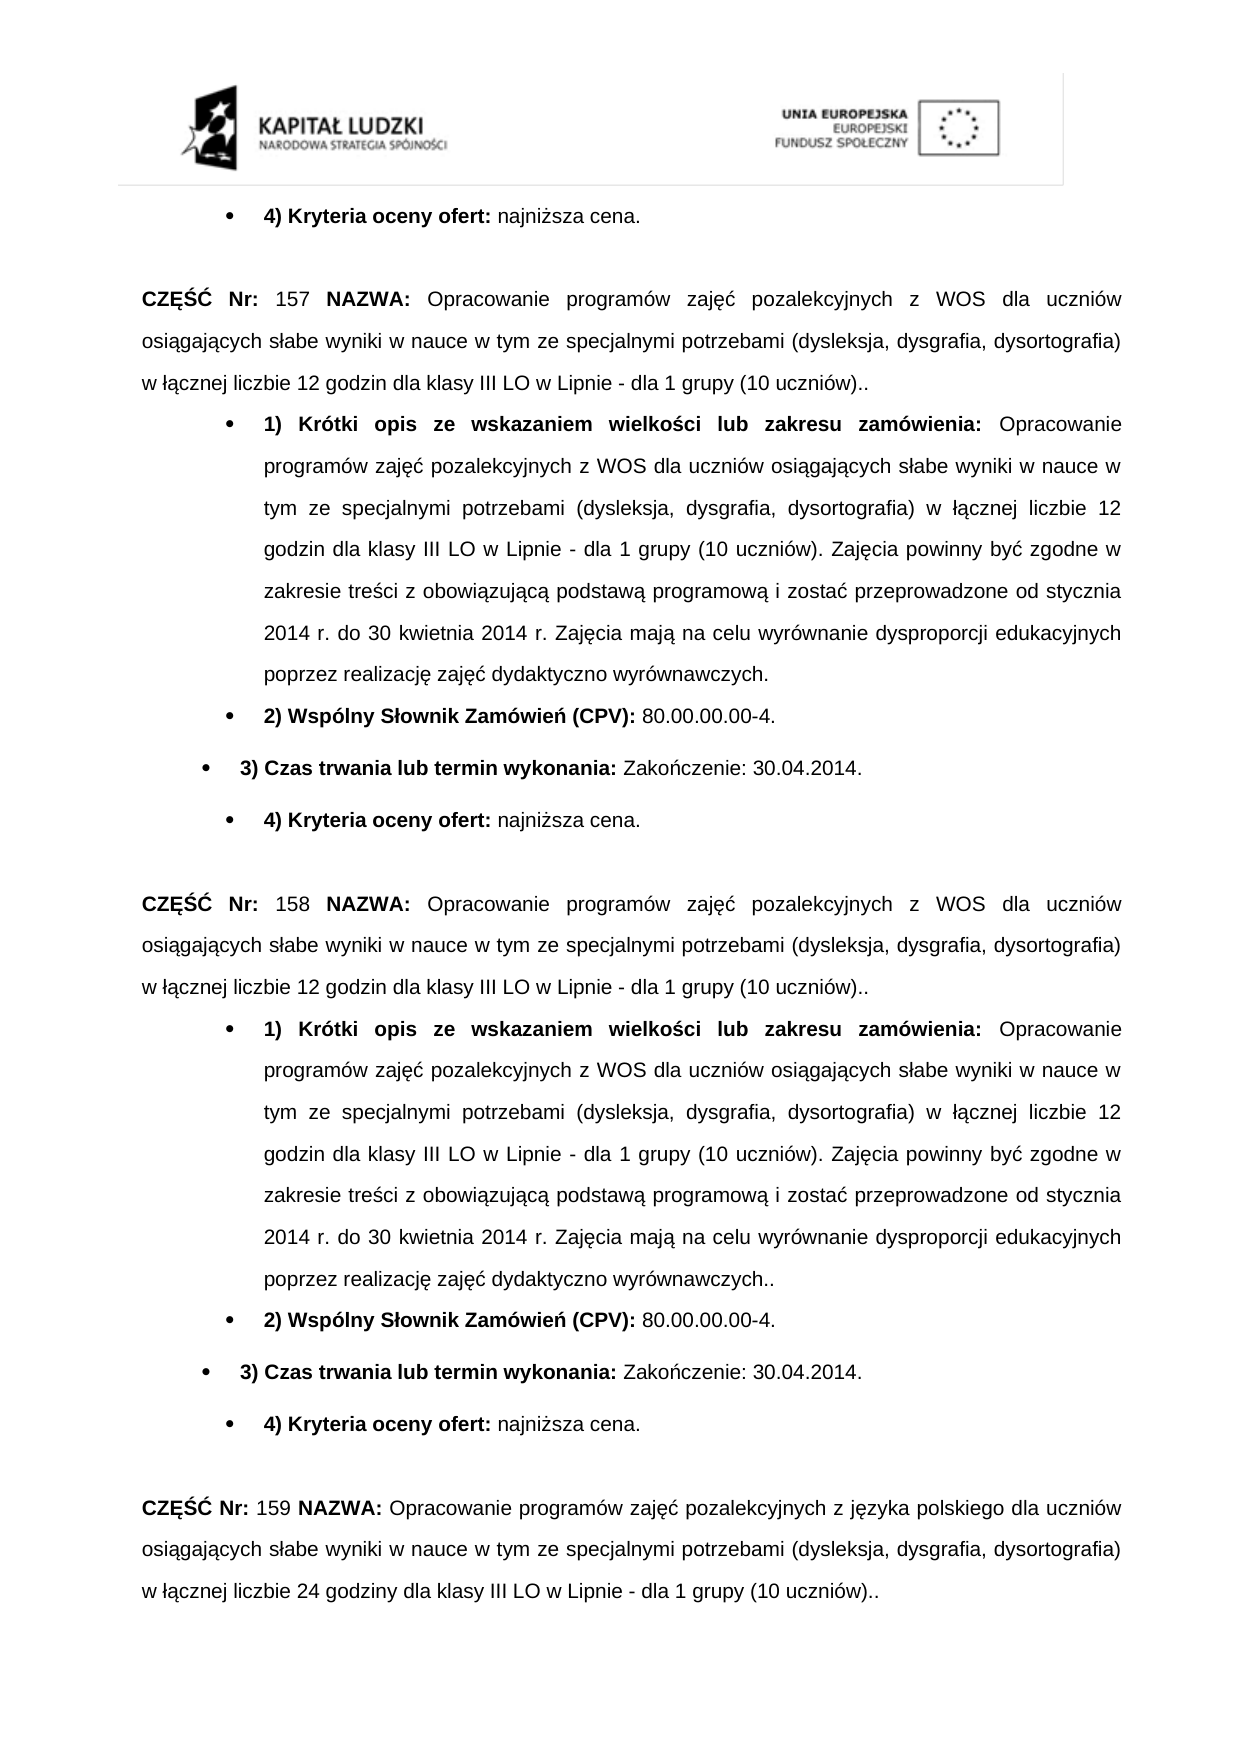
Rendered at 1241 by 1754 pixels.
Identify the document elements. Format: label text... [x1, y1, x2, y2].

text CZĘŚĆ Nr: 157 NAZWA: Opracowanie programów zajęć pozalekcyjnych z WOS dla uczniów osiągających słabe wyniki w nauce w tym ze specjalnymi potrzebami (dysleksja, dysgrafia, dysortografia) w łącznej liczbie 12 godzin dla klasy III LO w Lipnie - dla 1 grupy (10 uczniów).. [142, 269, 1122, 394]
list 4) Kryteria oceny ofert: najniższa cena. [226, 1394, 1122, 1436]
list 1) Krótki opis ze wskazaniem wielkości lub zakresu zamówienia: Opracowanie programów zajęć pozalekcyjnych z WOS dla uczniów osiągających słabe wyniki w nauce w tym ze specjalnymi potrzebami (dysleksja, dysgrafia, dysortografia) w łącznej liczbie 12 godzin dla klasy III LO w Lipnie - dla 1 grupy (10 uczniów). Zajęcia powinny być zgodne w zakresie treści z obowiązującą podstawą programową i zostać przeprowadzone od stycznia 2014 r. do 30 kwietnia 2014 r. Zajęcia mają na celu wyrównanie dysproporcji edukacyjnych poprzez realizację zajęć dydaktyczno wyrównawczych. [226, 394, 1122, 686]
list 4) Kryteria oceny ofert: najniższa cena. [226, 186, 1122, 228]
list 3) Czas trwania lub termin wykonania: Zakończenie: 30.04.2014. [202, 1342, 1122, 1384]
text CZĘŚĆ Nr: 159 NAZWA: Opracowanie programów zajęć pozalekcyjnych z języka polskiego dla uczniów osiągających słabe wyniki w nauce w tym ze specjalnymi potrzebami (dysleksja, dysgrafia, dysortografia) w łącznej liczbie 24 godziny dla klasy III LO w Lipnie - dla 1 grupy (10 uczniów).. [142, 1478, 1122, 1603]
list 2) Wspólny Słownik Zamówień (CPV): 80.00.00.00-4. [226, 686, 1122, 728]
list 2) Wspólny Słownik Zamówień (CPV): 80.00.00.00-4. [226, 1290, 1122, 1332]
list 4) Kryteria oceny ofert: najniższa cena. [226, 790, 1122, 832]
list 3) Czas trwania lub termin wykonania: Zakończenie: 30.04.2014. [202, 738, 1122, 780]
text CZĘŚĆ Nr: 158 NAZWA: Opracowanie programów zajęć pozalekcyjnych z WOS dla uczniów osiągających słabe wyniki w nauce w tym ze specjalnymi potrzebami (dysleksja, dysgrafia, dysortografia) w łącznej liczbie 12 godzin dla klasy III LO w Lipnie - dla 1 grupy (10 uczniów).. [142, 874, 1122, 999]
list 1) Krótki opis ze wskazaniem wielkości lub zakresu zamówienia: Opracowanie programów zajęć pozalekcyjnych z WOS dla uczniów osiągających słabe wyniki w nauce w tym ze specjalnymi potrzebami (dysleksja, dysgrafia, dysortografia) w łącznej liczbie 12 godzin dla klasy III LO w Lipnie - dla 1 grupy (10 uczniów). Zajęcia powinny być zgodne w zakresie treści z obowiązującą podstawą programową i zostać przeprowadzone od stycznia 2014 r. do 30 kwietnia 2014 r. Zajęcia mają na celu wyrównanie dysproporcji edukacyjnych poprzez realizację zajęć dydaktyczno wyrównawczych.. [226, 999, 1122, 1290]
